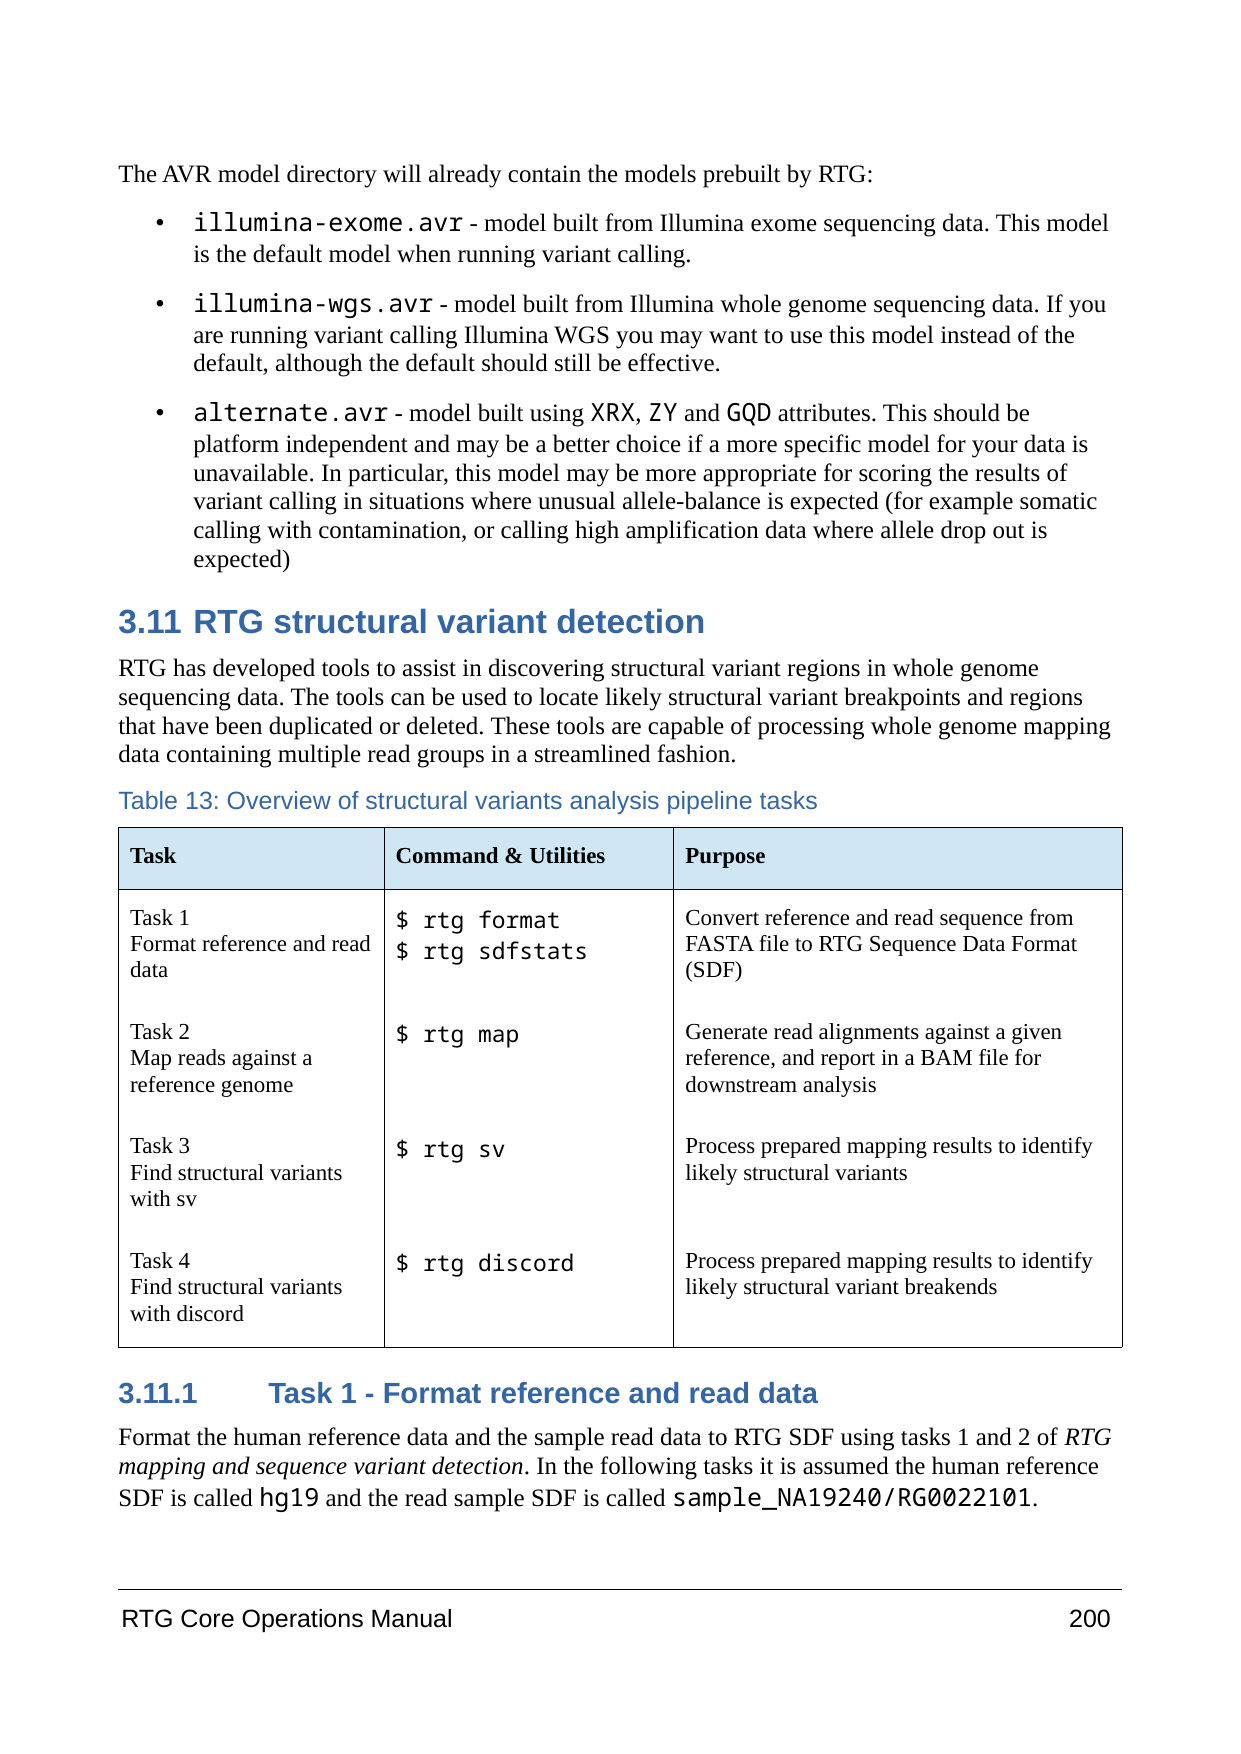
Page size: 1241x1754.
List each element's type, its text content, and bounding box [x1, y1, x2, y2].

list illumina-wgs.avr - model built from Illumina whole genome sequencing data. If you are running variant calling Illumina WGS you may want to use this model instead of the default, although the default should still be effective. [156, 286, 1122, 377]
table_cell Process prepared mapping results to identify likely structural variants [674, 1118, 1122, 1232]
table_cell Task 1 Format reference and read data [119, 890, 384, 1003]
table_cell Task 4 Find structural variants with discord [119, 1232, 384, 1347]
list illumina-exome.avr - model built from Illumina exome sequencing data. This model is the default model when running variant calling. [156, 205, 1122, 268]
table_cell Task 3 Find structural variants with sv [119, 1118, 384, 1232]
table_cell Task 2 Map reads against a reference genome [119, 1004, 384, 1118]
table_cell $ rtg sv [385, 1118, 673, 1232]
text Format the human reference data and the sample read data to RTG SDF using tasks 1 and 2 of RTG mapping and sequence variant detection. In the following tasks it is assumed the human reference SDF is called hg19 and the read sample SDF is called sample_NA19240/RG0022101. [118, 1422, 1122, 1514]
table_cell Process prepared mapping results to identify likely structural variant breakends [674, 1232, 1122, 1347]
table_header Command & Utilities [385, 828, 673, 889]
text Table 13: Overview of structural variants analysis pipeline tasks [118, 786, 1122, 815]
text The AVR model directory will already contain the models prebuilt by RTG: [118, 159, 1122, 187]
table_cell $ rtg format $ rtg sdfstats [385, 890, 673, 1003]
table_header Task [119, 828, 384, 889]
table_cell Generate read alignments against a given reference, and report in a BAM file for downstream analysis [674, 1004, 1122, 1118]
subtitle Task 1 - Format reference and read data [118, 1376, 1122, 1410]
table_cell $ rtg discord [385, 1232, 673, 1347]
text RTG has developed tools to assist in discovering structural variant regions in whole genome sequencing data. The tools can be used to locate likely structural variant breakpoints and regions that have been duplicated or deleted. These tools are capable of processing whole genome mapping data containing multiple read groups in a streamlined fashion. [118, 653, 1122, 768]
subtitle RTG structural variant detection [118, 602, 1122, 641]
table_header Purpose [674, 828, 1122, 889]
list alternate.avr - model built using XRX, ZY and GQD attributes. This should be platform independent and may be a better choice if a more specific model for your data is unavailable. In particular, this model may be more appropriate for scoring the results of variant calling in situations where unusual allele-balance is expected (for example somatic calling with contamination, or calling high amplification data where allele drop out is expected) [156, 395, 1122, 573]
table_cell Convert reference and read sequence from FASTA file to RTG Sequence Data Format (SDF) [674, 890, 1122, 1003]
table_cell $ rtg map [385, 1004, 673, 1118]
